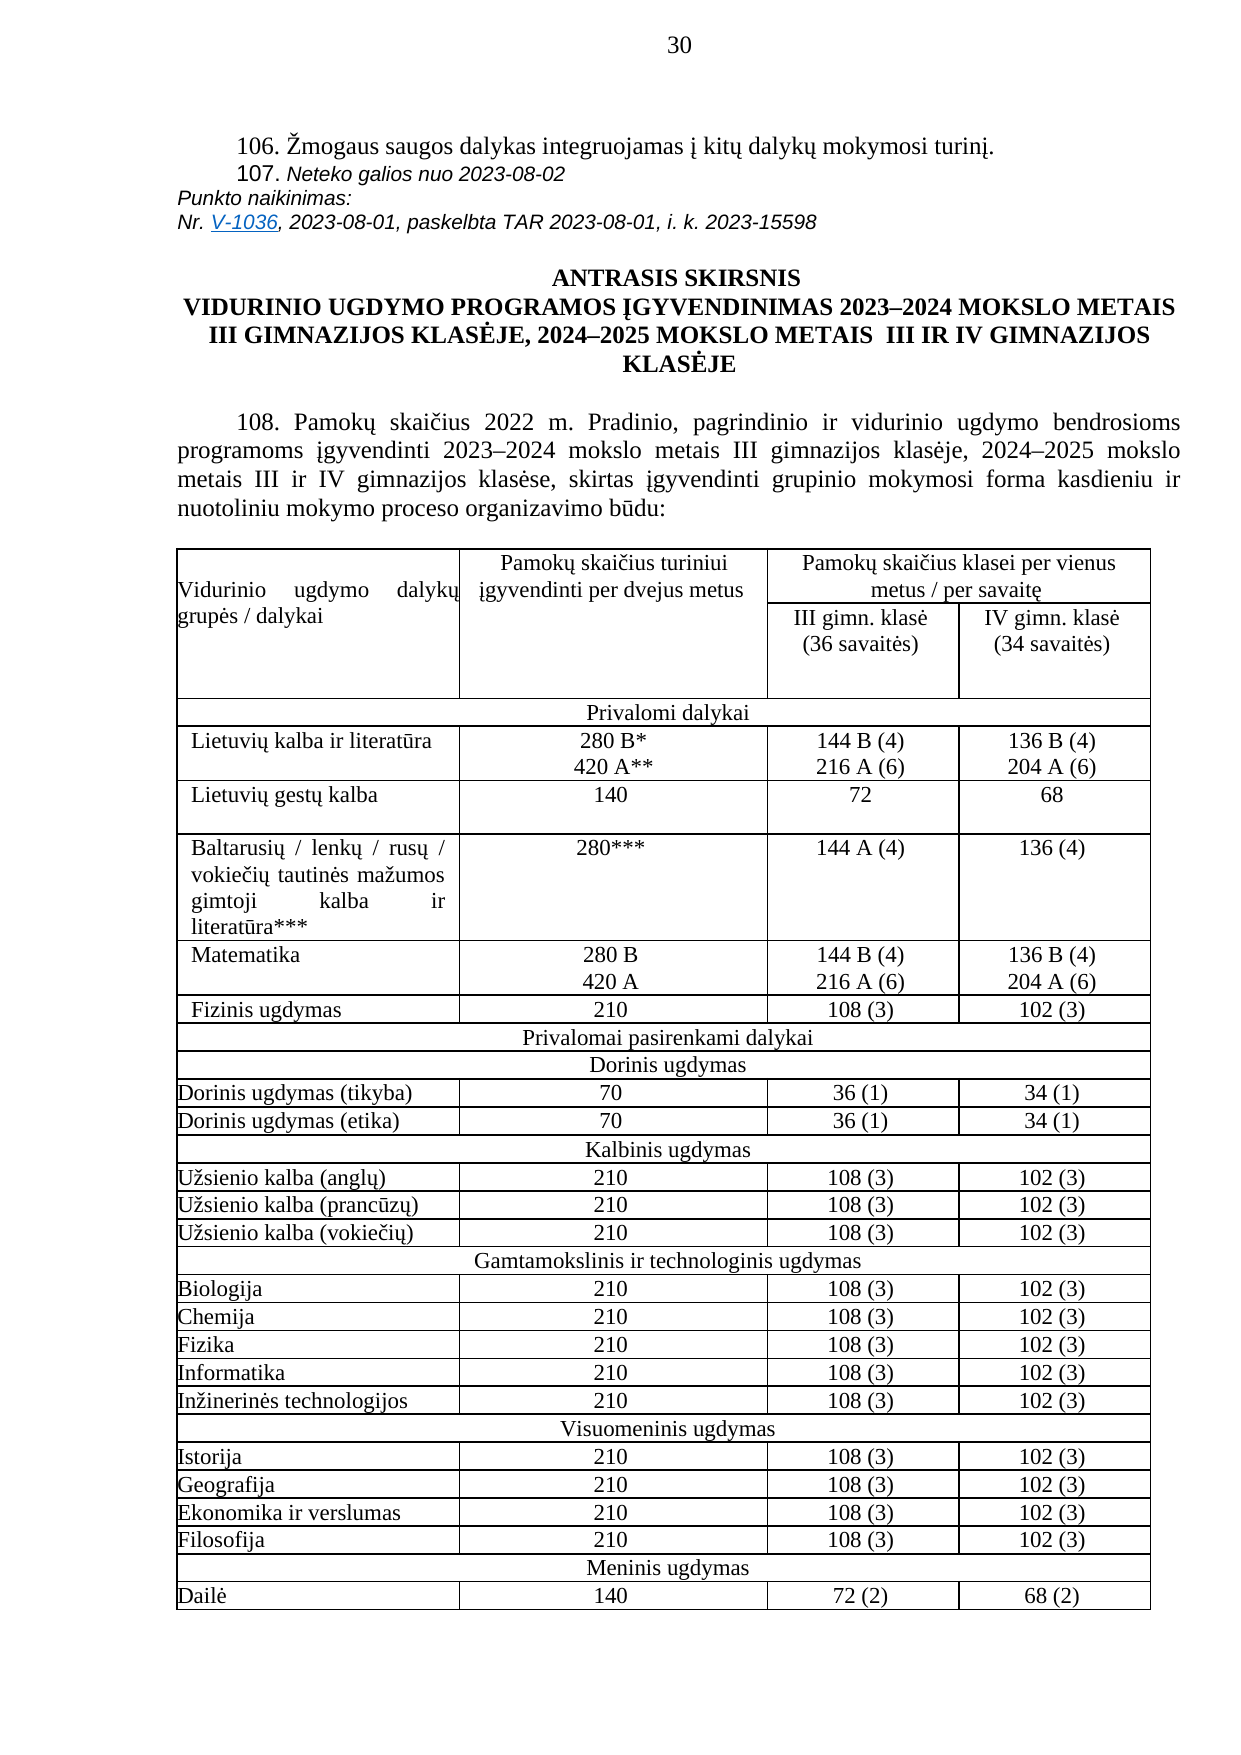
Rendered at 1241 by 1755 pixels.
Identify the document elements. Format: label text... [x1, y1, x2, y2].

table_cell Visuomeninis ugdymas [178, 1415, 1150, 1441]
text ANTRASIS SKIRSNIS [177, 263, 1182, 292]
table_cell 108 (3) [768, 1220, 958, 1246]
table_cell 210 [460, 1527, 767, 1553]
table_cell Chemija [178, 1303, 459, 1329]
table_cell 102 (3) [960, 1499, 1150, 1525]
table_cell 108 (3) [768, 1443, 958, 1469]
table_cell 136 (4) [960, 835, 1150, 940]
table_cell Dailė [178, 1582, 459, 1609]
table_cell 34 (1) [960, 1080, 1150, 1106]
text 106. Žmogaus saugos dalykas integruojamas į kitų dalykų mokymosi turinį. [177, 131, 1182, 160]
table_cell 136 B (4) 204 A (6) [960, 941, 1150, 994]
table_cell 34 (1) [960, 1108, 1150, 1134]
table_cell 68 [960, 781, 1150, 833]
table_cell 72 (2) [768, 1582, 958, 1609]
table_cell 108 (3) [768, 1164, 958, 1190]
table_cell 102 (3) [960, 1164, 1150, 1190]
table_cell Ekonomika ir verslumas [178, 1499, 459, 1525]
table_cell 68 (2) [960, 1582, 1150, 1609]
table_cell 210 [460, 1192, 767, 1218]
table_cell 210 [460, 1387, 767, 1413]
table_cell Fizika [178, 1331, 459, 1357]
table_cell Kalbinis ugdymas [178, 1136, 1150, 1162]
table_cell Filosofija [178, 1527, 459, 1553]
table_cell 102 (3) [960, 1443, 1150, 1469]
table_cell 102 (3) [960, 1331, 1150, 1357]
table_cell Dorinis ugdymas (tikyba) [178, 1080, 459, 1106]
table_cell 140 [460, 781, 767, 833]
table_cell Užsienio kalba (vokiečių) [178, 1220, 459, 1246]
table_cell 102 (3) [960, 1192, 1150, 1218]
table_cell 108 (3) [768, 1192, 958, 1218]
text Punkto naikinimas: [177, 186, 1182, 210]
text 108. Pamokų skaičius 2022 m. Pradinio, pagrindinio ir vidurinio ugdymo bendrosioms programoms įgyvendinti 2023–2024 mokslo metais III gimnazijos klasėje, 2024–2025 mokslo metais III ir IV gimnazijos klasėse, skirtas įgyvendinti grupinio mokymosi forma kasdieniu ir nuotoliniu mokymo proceso organizavimo būdu: [177, 407, 1182, 522]
table_cell 280 B 420 A [460, 941, 767, 994]
table_cell 144 A (4) [768, 835, 958, 940]
table_cell IV gimn. klasė (34 savaitės) [960, 604, 1150, 697]
table_cell 136 B (4) 204 A (6) [960, 727, 1150, 780]
table_cell 108 (3) [768, 1359, 958, 1385]
table_cell 72 [768, 781, 958, 833]
table_cell Meninis ugdymas [178, 1555, 1150, 1581]
table_cell III gimn. klasė (36 savaitės) [768, 604, 958, 697]
table_cell 36 (1) [768, 1080, 958, 1106]
table_cell Dorinis ugdymas (etika) [178, 1108, 459, 1134]
table_cell Gamtamokslinis ir technologinis ugdymas [178, 1247, 1150, 1274]
table_cell 108 (3) [768, 1275, 958, 1302]
table_cell 144 B (4) 216 A (6) [768, 941, 958, 994]
text VIDURINIO UGDYMO PROGRAMOS ĮGYVENDINIMAS 2023–2024 MOKSLO METAIS III GIMNAZIJOS KLASĖJE, 2024–2025 MOKSLO METAIS III IR IV GIMNAZIJOS KLASĖJE [177, 292, 1182, 378]
table_cell 210 [460, 1443, 767, 1469]
table_cell Užsienio kalba (anglų) [178, 1164, 459, 1190]
table_cell Biologija [178, 1275, 459, 1302]
table_cell Inžinerinės technologijos [178, 1387, 459, 1413]
table_cell Lietuvių kalba ir literatūra [178, 727, 459, 780]
table_cell Fizinis ugdymas [178, 996, 459, 1022]
table_cell 36 (1) [768, 1108, 958, 1134]
table_cell 108 (3) [768, 1387, 958, 1413]
table_cell 108 (3) [768, 1331, 958, 1357]
table_cell Istorija [178, 1443, 459, 1469]
table_cell 102 (3) [960, 1275, 1150, 1302]
table_cell 102 (3) [960, 1220, 1150, 1246]
table_cell 108 (3) [768, 1303, 958, 1329]
table_header Vidurinio ugdymo dalykų grupės / dalykai [178, 550, 459, 697]
text 107. Neteko galios nuo 2023-08-02 [177, 160, 1182, 186]
table_cell 140 [460, 1582, 767, 1609]
table_cell 144 B (4) 216 A (6) [768, 727, 958, 780]
table_header Pamokų skaičius klasei per vienus metus / per savaitę [768, 550, 1150, 602]
table_cell 210 [460, 1499, 767, 1525]
table_cell 102 (3) [960, 1387, 1150, 1413]
table_cell 210 [460, 996, 767, 1022]
table_cell 108 (3) [768, 1527, 958, 1553]
table_cell Užsienio kalba (prancūzų) [178, 1192, 459, 1218]
text Nr. V-1036, 2023-08-01, paskelbta TAR 2023-08-01, i. k. 2023-15598 [177, 210, 1182, 234]
table_cell 210 [460, 1275, 767, 1302]
table_cell Baltarusių / lenkų / rusų / vokiečių tautinės mažumos gimtoji kalba ir literatūra*** [178, 835, 459, 940]
table_cell 210 [460, 1164, 767, 1190]
table_cell Privalomai pasirenkami dalykai [178, 1024, 1150, 1050]
table_cell 280 B* 420 A** [460, 727, 767, 780]
table_header Pamokų skaičius turiniui įgyvendinti per dvejus metus [460, 550, 767, 697]
table_cell 108 (3) [768, 1471, 958, 1497]
table_cell 108 (3) [768, 996, 958, 1022]
table_cell 102 (3) [960, 1527, 1150, 1553]
table_cell 210 [460, 1303, 767, 1329]
table_cell 210 [460, 1359, 767, 1385]
table_cell Privalomi dalykai [178, 699, 1150, 725]
table_cell Dorinis ugdymas [178, 1052, 1150, 1078]
table_cell 102 (3) [960, 1303, 1150, 1329]
table_cell 280*** [460, 835, 767, 940]
table_cell Informatika [178, 1359, 459, 1385]
table_cell 102 (3) [960, 996, 1150, 1022]
table_cell 210 [460, 1220, 767, 1246]
table_cell 210 [460, 1331, 767, 1357]
table_cell 70 [460, 1108, 767, 1134]
table_cell Geografija [178, 1471, 459, 1497]
table_cell 70 [460, 1080, 767, 1106]
table_cell 108 (3) [768, 1499, 958, 1525]
table_cell 102 (3) [960, 1471, 1150, 1497]
table_cell 210 [460, 1471, 767, 1497]
table_cell Matematika [178, 941, 459, 994]
table_cell Lietuvių gestų kalba [178, 781, 459, 833]
table_cell 102 (3) [960, 1359, 1150, 1385]
